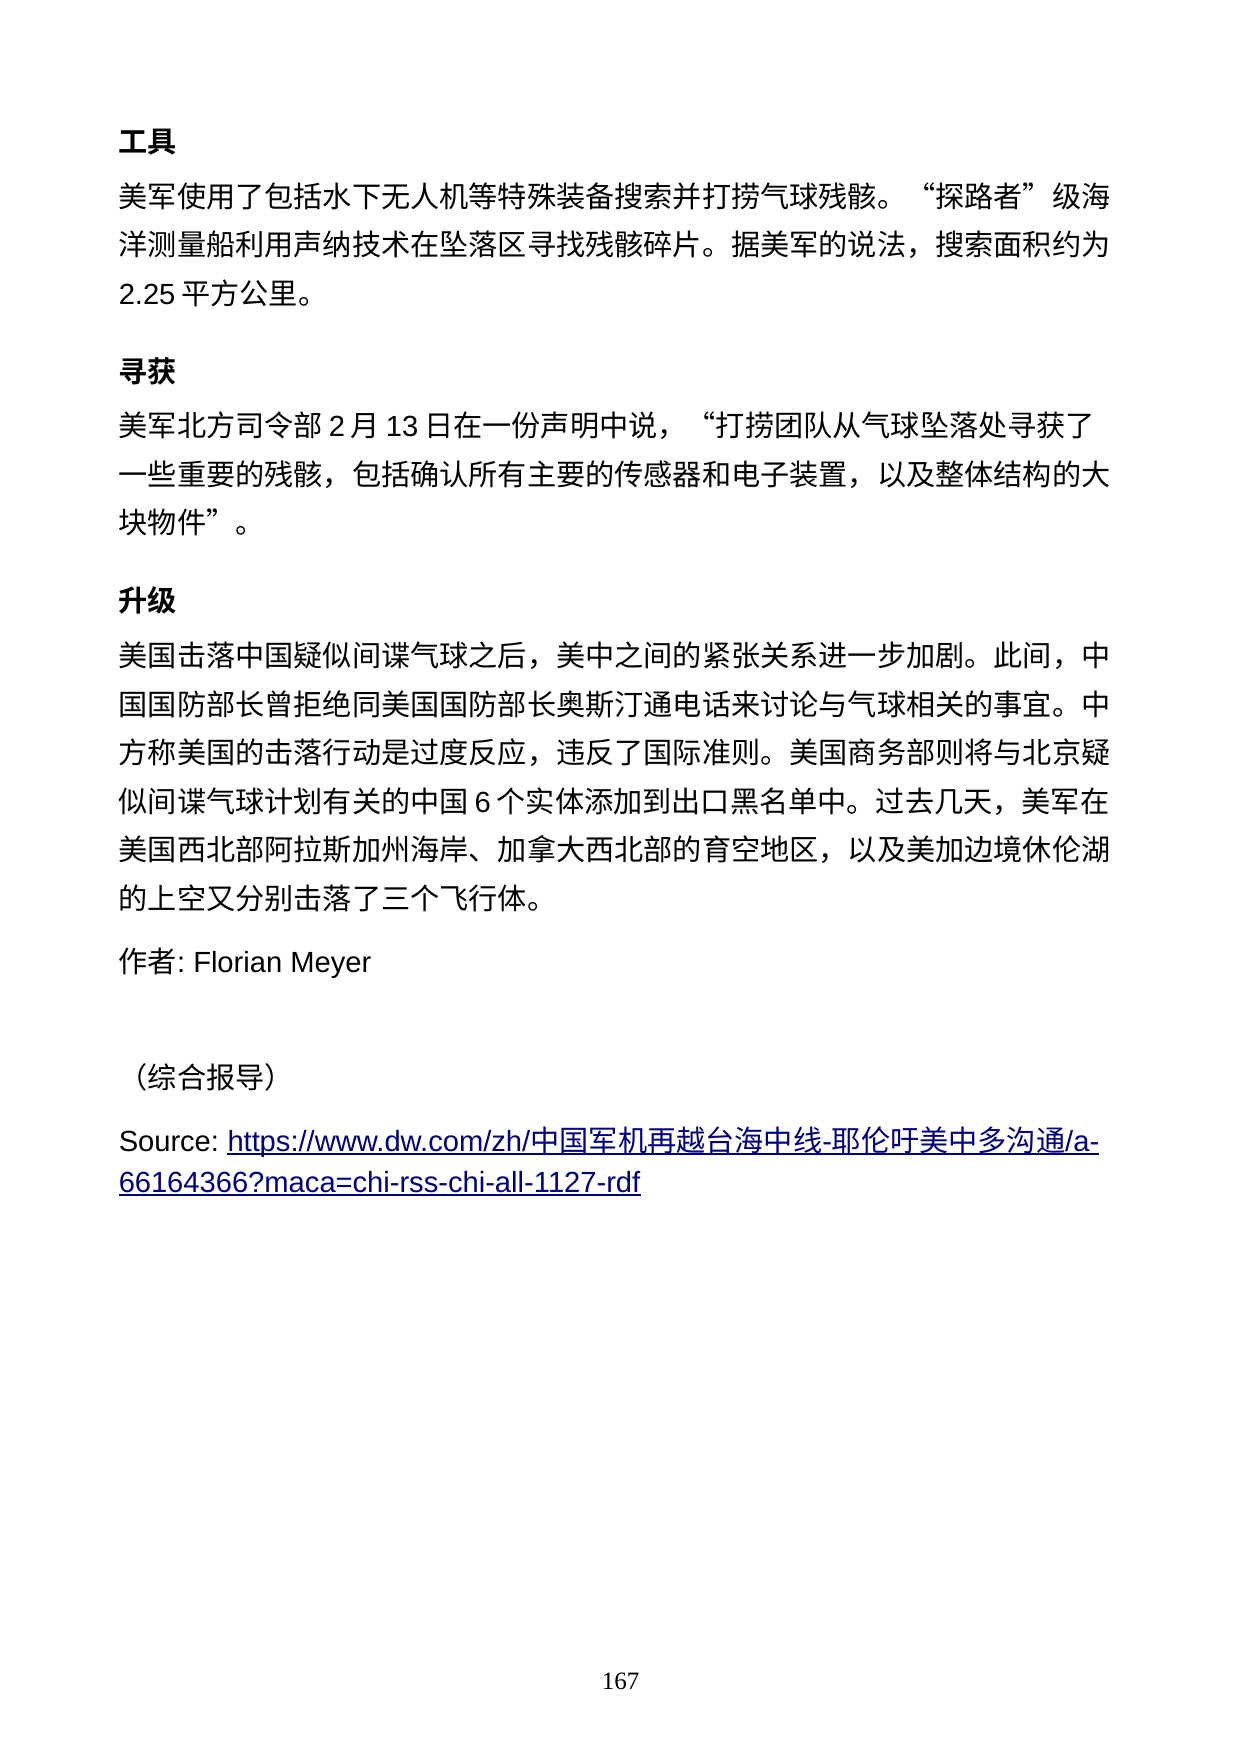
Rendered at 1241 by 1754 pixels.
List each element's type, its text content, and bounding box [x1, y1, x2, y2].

text 作者: Florian Meyer [118, 938, 1122, 981]
subtitle 升级 [118, 578, 1122, 620]
text 美国击落中国疑似间谍气球之后，美中之间的紧张关系进一步加剧。此间，中国国防部长曾拒绝同美国国防部长奥斯汀通电话来讨论与气球相关的事宜。中方称美国的击落行动是过度反应，违反了国际准则。美国商务部则将与北京疑似间谍气球计划有关的中国6个实体添加到出口黑名单中。过去几天，美军在美国西北部阿拉斯加州海岸、加拿大西北部的育空地区，以及美加边境休伦湖的上空又分别击落了三个飞行体。 [118, 632, 1122, 917]
text （综合报导） [118, 1054, 1122, 1097]
text Source: https://www.dw.com/zh/中国军机再越台海中线-耶伦吁美中多沟通/a-66164366?maca=chi-rss-chi-all-1127-rdf [118, 1118, 1122, 1198]
subtitle 寻获 [118, 348, 1122, 390]
subtitle 工具 [118, 118, 1122, 161]
text 美军使用了包括水下无人机等特殊装备搜索并打捞气球残骸。“探路者”级海洋测量船利用声纳技术在坠落区寻找残骸碎片。据美军的说法，搜索面积约为2.25平方公里。 [118, 173, 1122, 313]
text 美军北方司令部2月13日在一份声明中说，“打捞团队从气球坠落处寻获了一些重要的残骸，包括确认所有主要的传感器和电子装置，以及整体结构的大块物件”。 [118, 403, 1122, 542]
